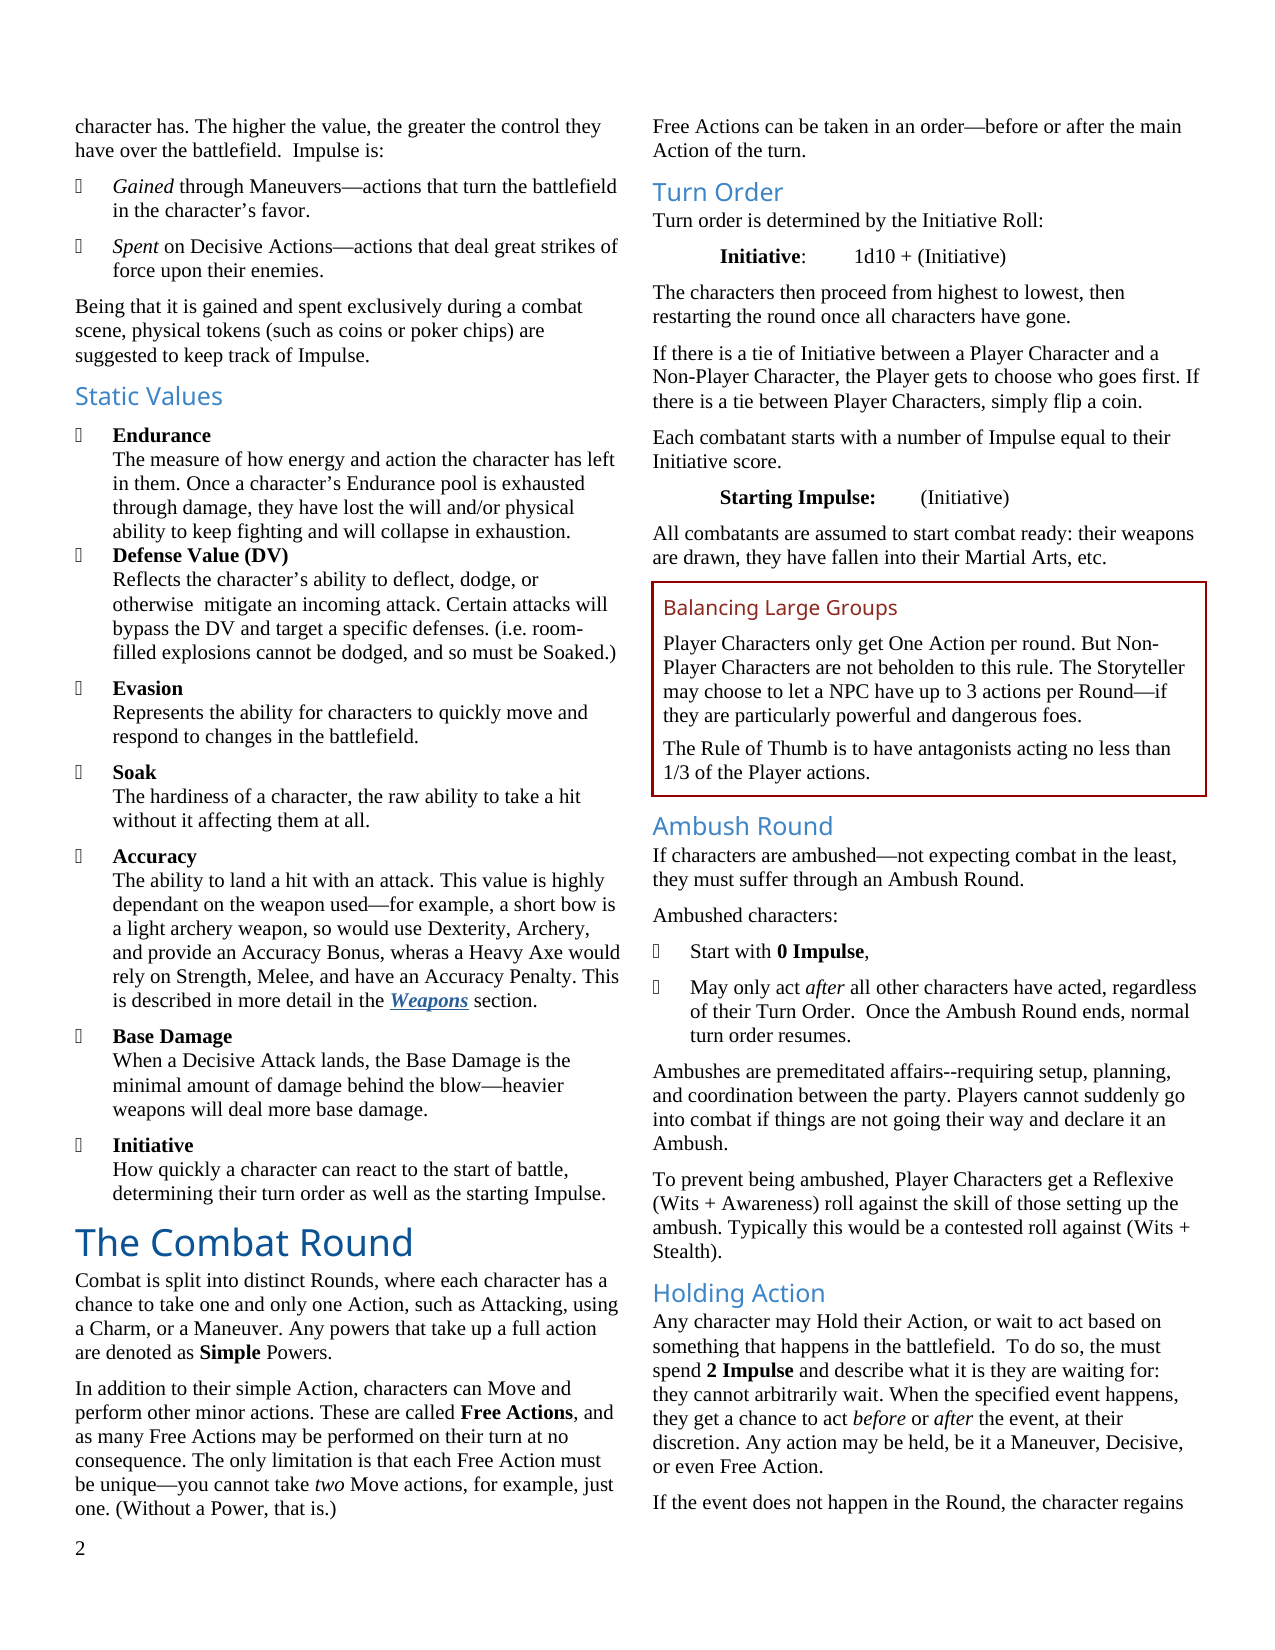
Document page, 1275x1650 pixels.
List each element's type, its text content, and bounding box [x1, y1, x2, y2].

text Any character may Hold their Action, or wait to act based on something that happens in the battlefield. To do so, the must spend 2 Impulse and describe what it is they are waiting for: they cannot arbitrarily wait. When the specified event happens, they get a chance to act before or after the event, at their discretion. Any action may be held, be it a Maneuver, Decisive, or even Free Action. [652, 1309, 1200, 1478]
list Start with 0 Impulse, [652, 939, 1200, 963]
list Initiative How quickly a character can react to the start of battle, determining their turn order as well as the starting Impulse. [75, 1133, 622, 1205]
list Base Damage When a Decisive Attack lands, the Base Damage is the minimal amount of damage behind the blow—heavier weapons will deal more base damage. [75, 1024, 622, 1121]
text If the event does not happen in the Round, the character regains [652, 1490, 1200, 1514]
list May only act after all other characters have acted, regardless of their Turn Order. Once the Ambush Round ends, normal turn order resumes. [652, 975, 1200, 1047]
subtitle Ambush Round [652, 808, 1200, 843]
subtitle Static Values [75, 378, 622, 413]
list Gained through Maneuvers—actions that turn the battlefield in the character’s favor. [75, 174, 622, 222]
list Accuracy The ability to land a hit with an attack. This value is highly dependant on the weapon used—for example, a short bow is a light archery weapon, so would use Dexterity, Archery, and provide an Accuracy Bonus, wheras a Heavy Axe would rely on Strength, Melee, and have an Accuracy Penalty. This is described in more detail in the Weapons section. [75, 844, 622, 1012]
list Endurance The measure of how energy and action the character has left in them. Once a character’s Endurance pool is exhausted through damage, they have lost the will and/or physical ability to keep fighting and will collapse in exhaustion. [75, 423, 622, 543]
text All combatants are assumed to start combat ready: their weapons are drawn, they have fallen into their Martial Arts, etc. [652, 521, 1200, 569]
subtitle The Combat Round [75, 1217, 622, 1268]
text Each combatant starts with a number of Impulse equal to their Initiative score. [652, 424, 1200, 473]
subtitle Holding Action [652, 1275, 1200, 1309]
text Starting Impulse: (Initiative) [652, 485, 1200, 509]
text Combat is split into distinct Rounds, where each character has a chance to take one and only one Action, such as Attacking, using a Charm, or a Maneuver. Any powers that take up a full action are denoted as Simple Powers. [75, 1268, 622, 1364]
list Defense Value (DV) Reflects the character’s ability to deflect, dodge, or otherwise mitigate an incoming attack. Certain attacks will bypass the DV and target a specific defenses. (i.e. room-filled explosions cannot be dodged, and so must be Soaked.) [75, 543, 622, 664]
text Initiative: 1d10 + (Initiative) [652, 244, 1200, 268]
list Spent on Decisive Actions—actions that deal great strikes of force upon their enemies. [75, 234, 622, 282]
text If there is a tie of Initiative between a Player Character and a Non-Player Character, the Player gets to choose who goes first. If there is a tie between Player Characters, simply flip a coin. [652, 340, 1200, 413]
list Soak The hardiness of a character, the raw ability to take a hit without it affecting them at all. [75, 760, 622, 832]
subtitle Turn Order [652, 174, 1200, 208]
text In addition to their simple Action, characters can Move and perform other minor actions. These are called Free Actions, and as many Free Actions may be performed on their turn at no consequence. The only limitation is that each Free Action must be unique—you cannot take two Move actions, for example, just one. (Without a Power, that is.) [75, 1376, 622, 1520]
text The characters then proceed from highest to lowest, then restarting the round once all characters have gone. [652, 280, 1200, 328]
text character has. The higher the value, the greater the control they have over the battlefield. Impulse is: [75, 114, 622, 162]
text Free Actions can be taken in an order—before or after the main Action of the turn. [652, 114, 1200, 162]
text To prevent being ambushed, Player Characters get a Reflexive (Wits + Awareness) roll against the skill of those setting up the ambush. Typically this would be a contested roll against (Wits + Stealth). [652, 1167, 1200, 1263]
text Turn order is determined by the Initiative Roll: [652, 208, 1200, 232]
text Being that it is gained and spent exclusively during a combat scene, physical tokens (such as coins or poker chips) are suggested to keep track of Impulse. [75, 294, 622, 367]
table_header Balancing Large Groups Player Characters only get One Action per round. But Non-Player Characters are not beholden to this rule. The Storyteller may choose to let a NPC have up to 3 actions per Round—if they are particularly powerful and dangerous foes. The Rule of Thumb is to have antagonists acting no less than 1/3 of the Player actions. [654, 583, 1205, 794]
text Ambushes are premeditated affairs--requiring setup, planning, and coordination between the party. Players cannot suddenly go into combat if things are not going their way and declare it an Ambush. [652, 1059, 1200, 1155]
text Ambushed characters: [652, 903, 1200, 927]
text If characters are ambushed—not expecting combat in the least, they must suffer through an Ambush Round. [652, 843, 1200, 891]
list Evasion Represents the ability for characters to quickly move and respond to changes in the battlefield. [75, 676, 622, 748]
